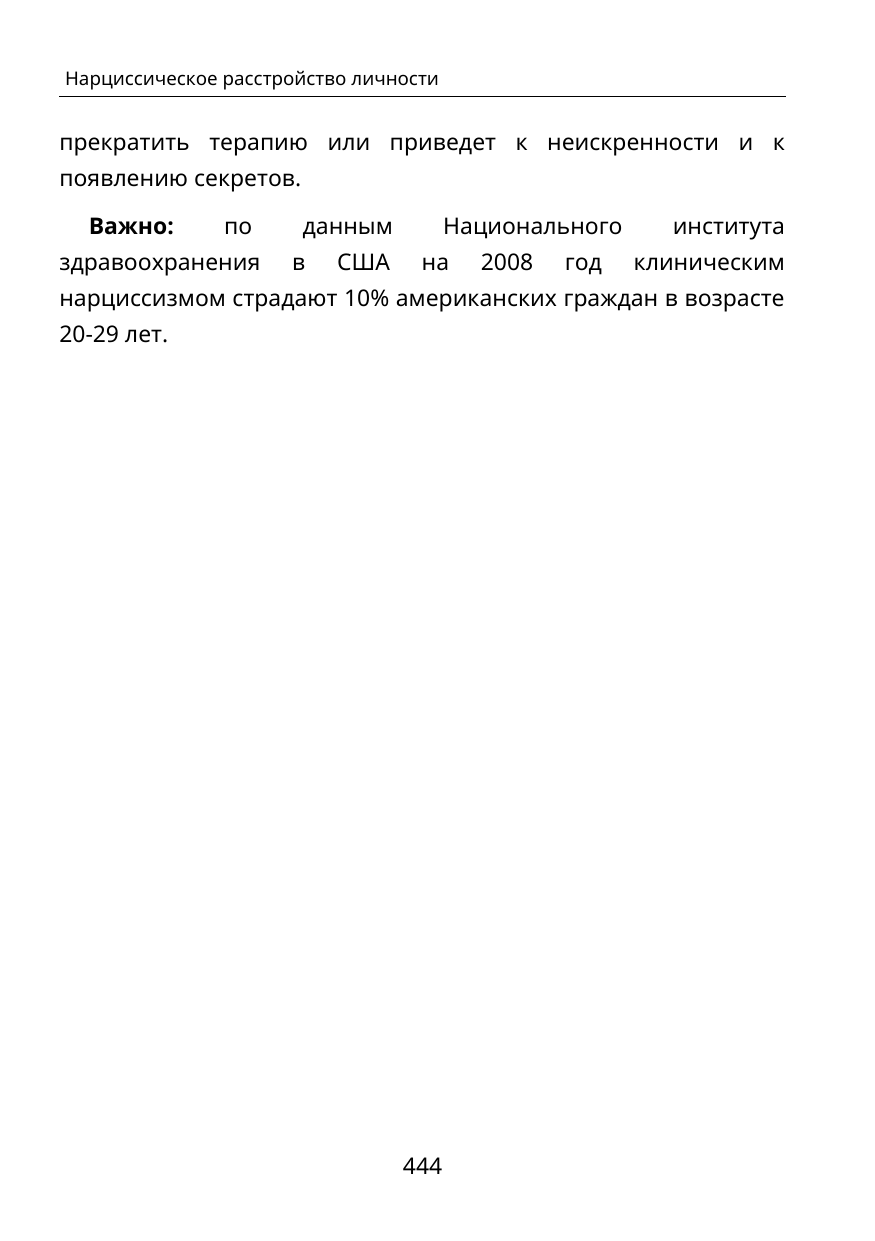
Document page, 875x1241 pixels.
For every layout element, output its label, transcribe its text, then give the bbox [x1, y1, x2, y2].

text прекратить терапию или приведет к неискренности и к появлению секретов. [59, 126, 786, 193]
text Важно: по данным Национального института здравоохранения в США на 2008 год клиническим нарциссизмом страдают 10% американских граждан в возрасте 20-29 лет. [59, 210, 786, 349]
